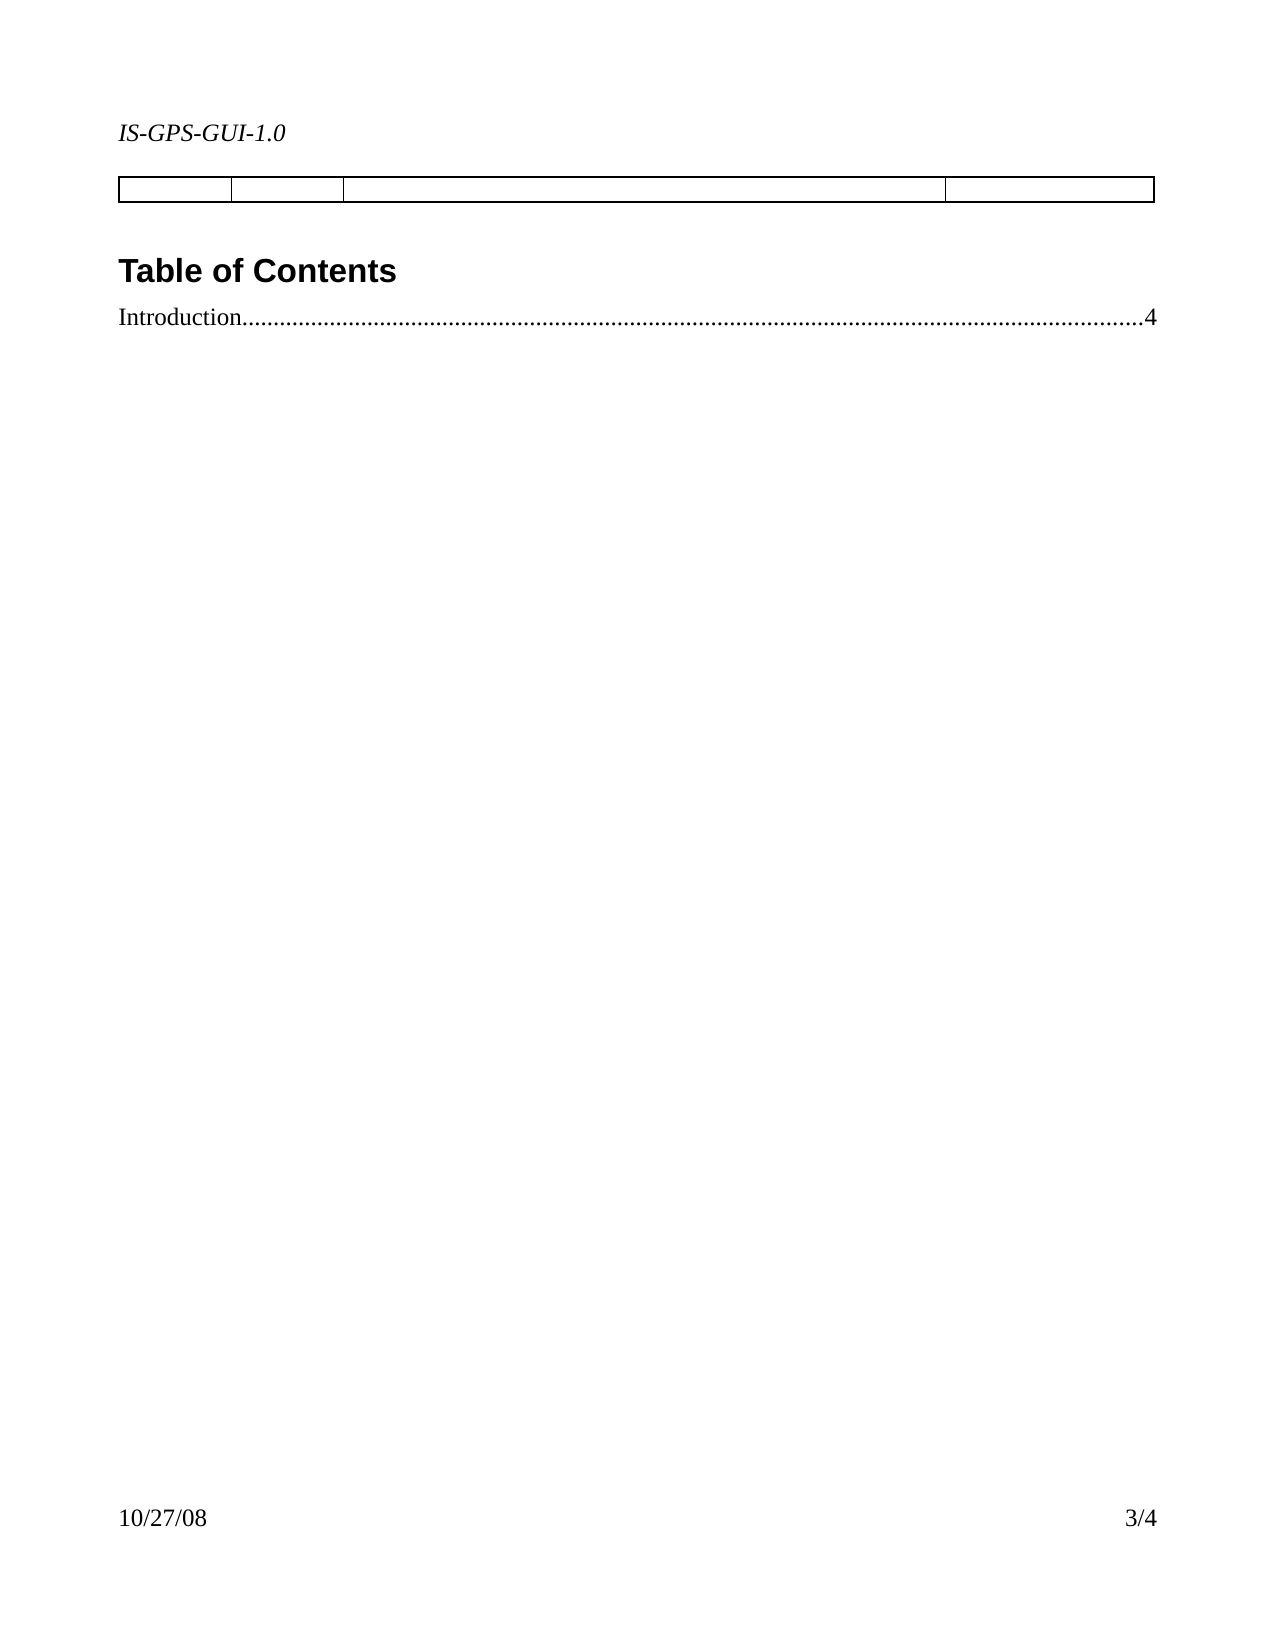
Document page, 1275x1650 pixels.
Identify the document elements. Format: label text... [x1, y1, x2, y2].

table_cell [120, 178, 231, 201]
table_cell [344, 178, 945, 201]
table_cell [946, 178, 1153, 201]
subtitle Table of Contents [118, 252, 1157, 290]
text Introduction 4 [118, 302, 1157, 331]
table_cell [232, 178, 343, 201]
